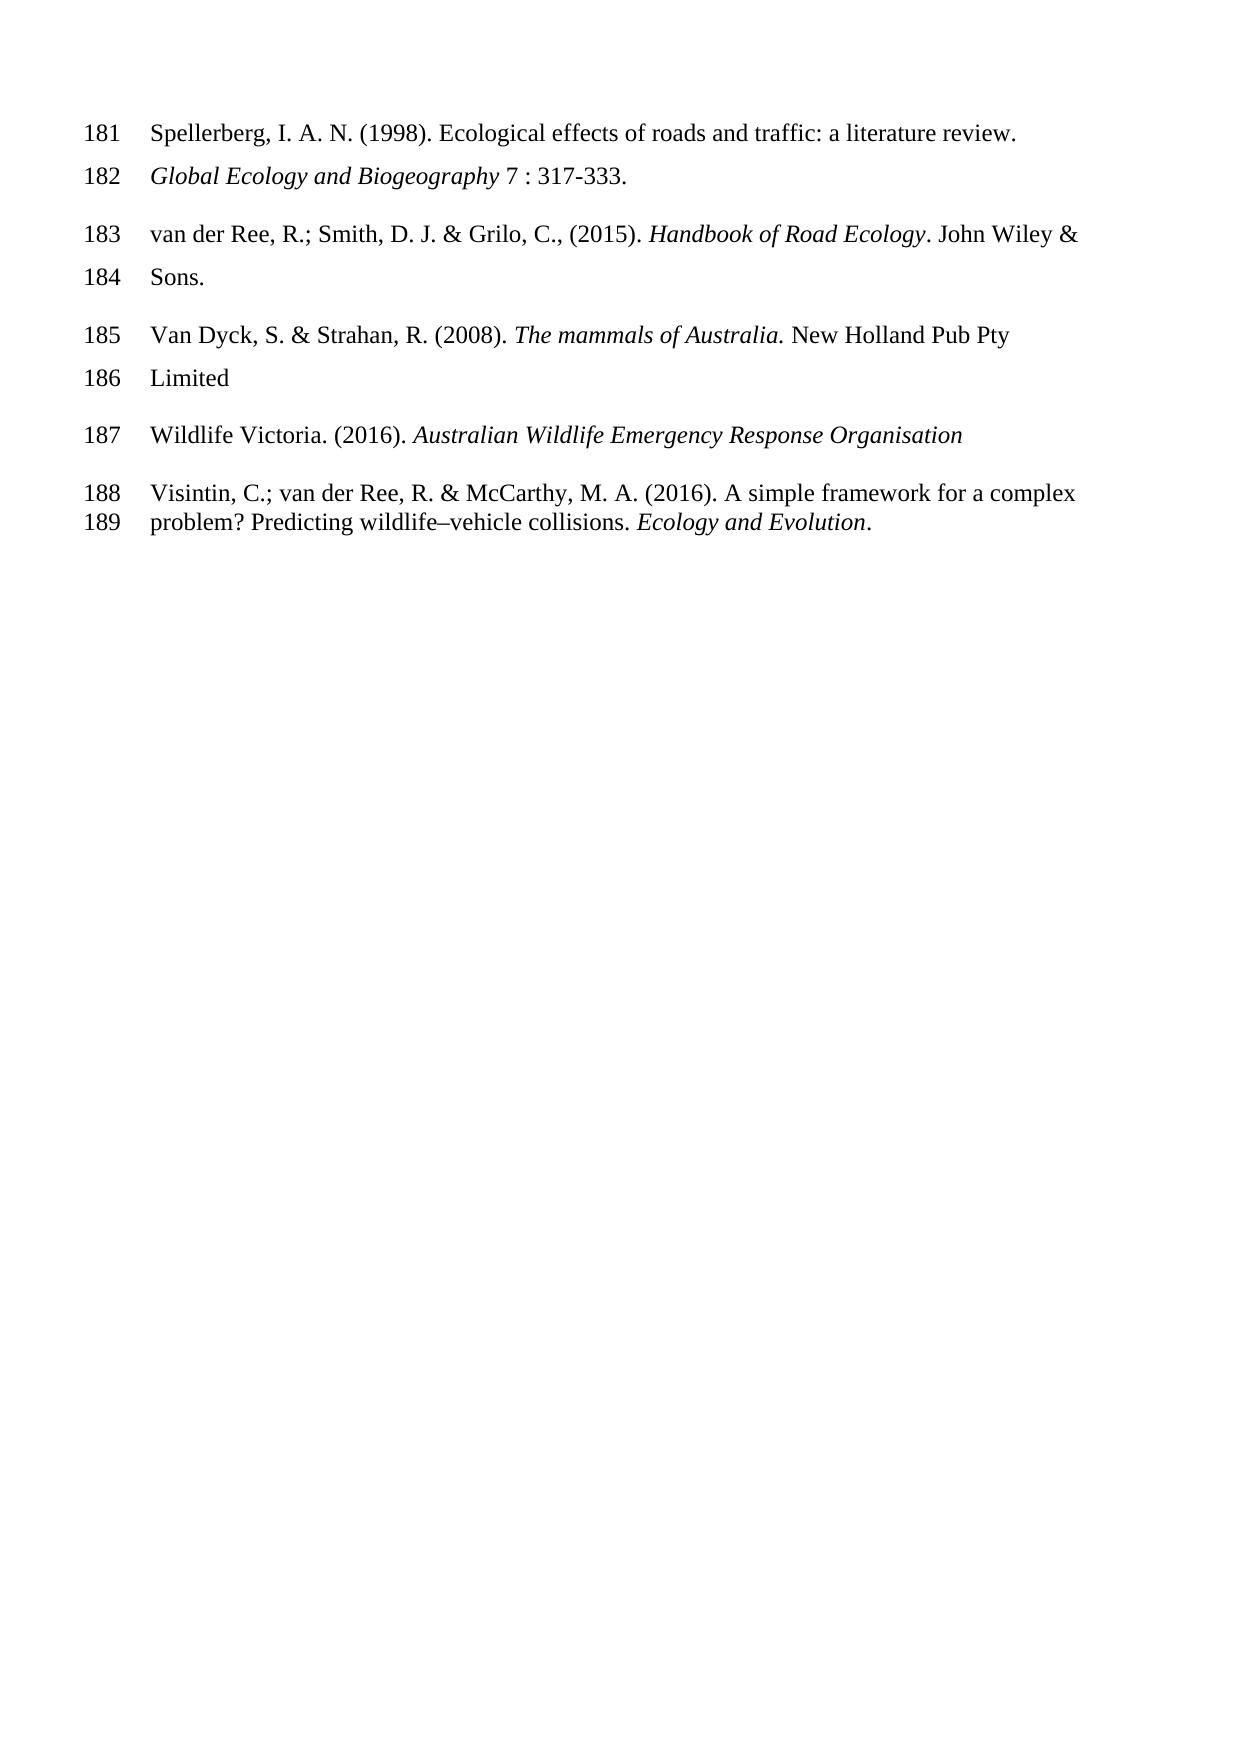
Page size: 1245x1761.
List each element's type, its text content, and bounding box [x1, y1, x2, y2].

text van der Ree, R.; Smith, D. J. & Grilo, C., (2015). Handbook of Road Ecology. John Wiley & Sons. [150, 219, 1095, 291]
text Wildlife Victoria. (2016). Australian Wildlife Emergency Response Organisation [150, 421, 1095, 449]
text Van Dyck, S. & Strahan, R. (2008). The mammals of Australia. New Holland Pub Pty Limited [150, 320, 1095, 392]
text Visintin, C.; van der Ree, R. & McCarthy, M. A. (2016). A simple framework for a complex problem? Predicting wildlife–vehicle collisions. Ecology and Evolution. [150, 478, 1095, 536]
text Spellerberg, I. A. N. (1998). Ecological effects of roads and traffic: a literature review. Global Ecology and Biogeography 7 : 317-333. [150, 118, 1095, 190]
